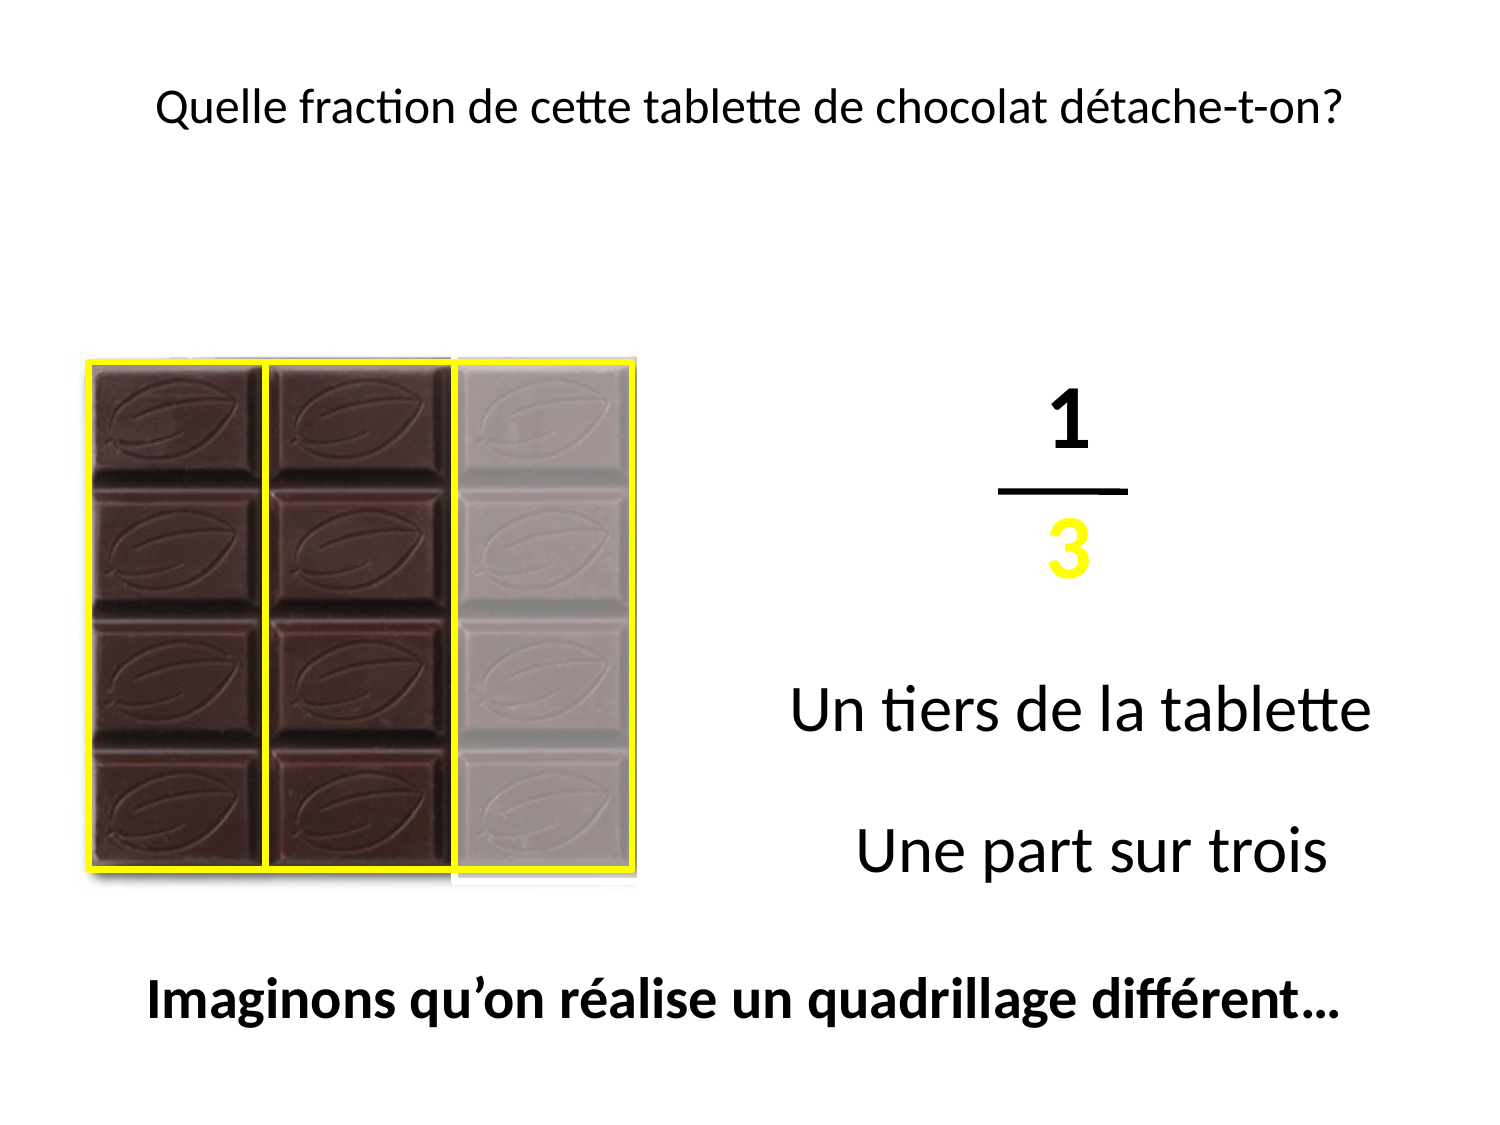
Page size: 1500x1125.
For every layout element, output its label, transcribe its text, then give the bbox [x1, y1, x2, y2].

text_box 1 [927, 349, 1211, 475]
text_box Une part sur trois [773, 798, 1412, 894]
picture [64, 349, 637, 894]
text_box Imaginons qu’on réalise un quadrillage différent… [88, 952, 1400, 1038]
text_box [458, 365, 629, 866]
text_box Quelle fraction de cette tablette de chocolat détache-t-on? [88, 66, 1412, 142]
text_box Un tiers de la tablette [761, 656, 1400, 752]
picture [92, 365, 262, 866]
picture [269, 365, 451, 866]
text_box 3 [927, 479, 1211, 605]
text_box [454, 349, 656, 882]
